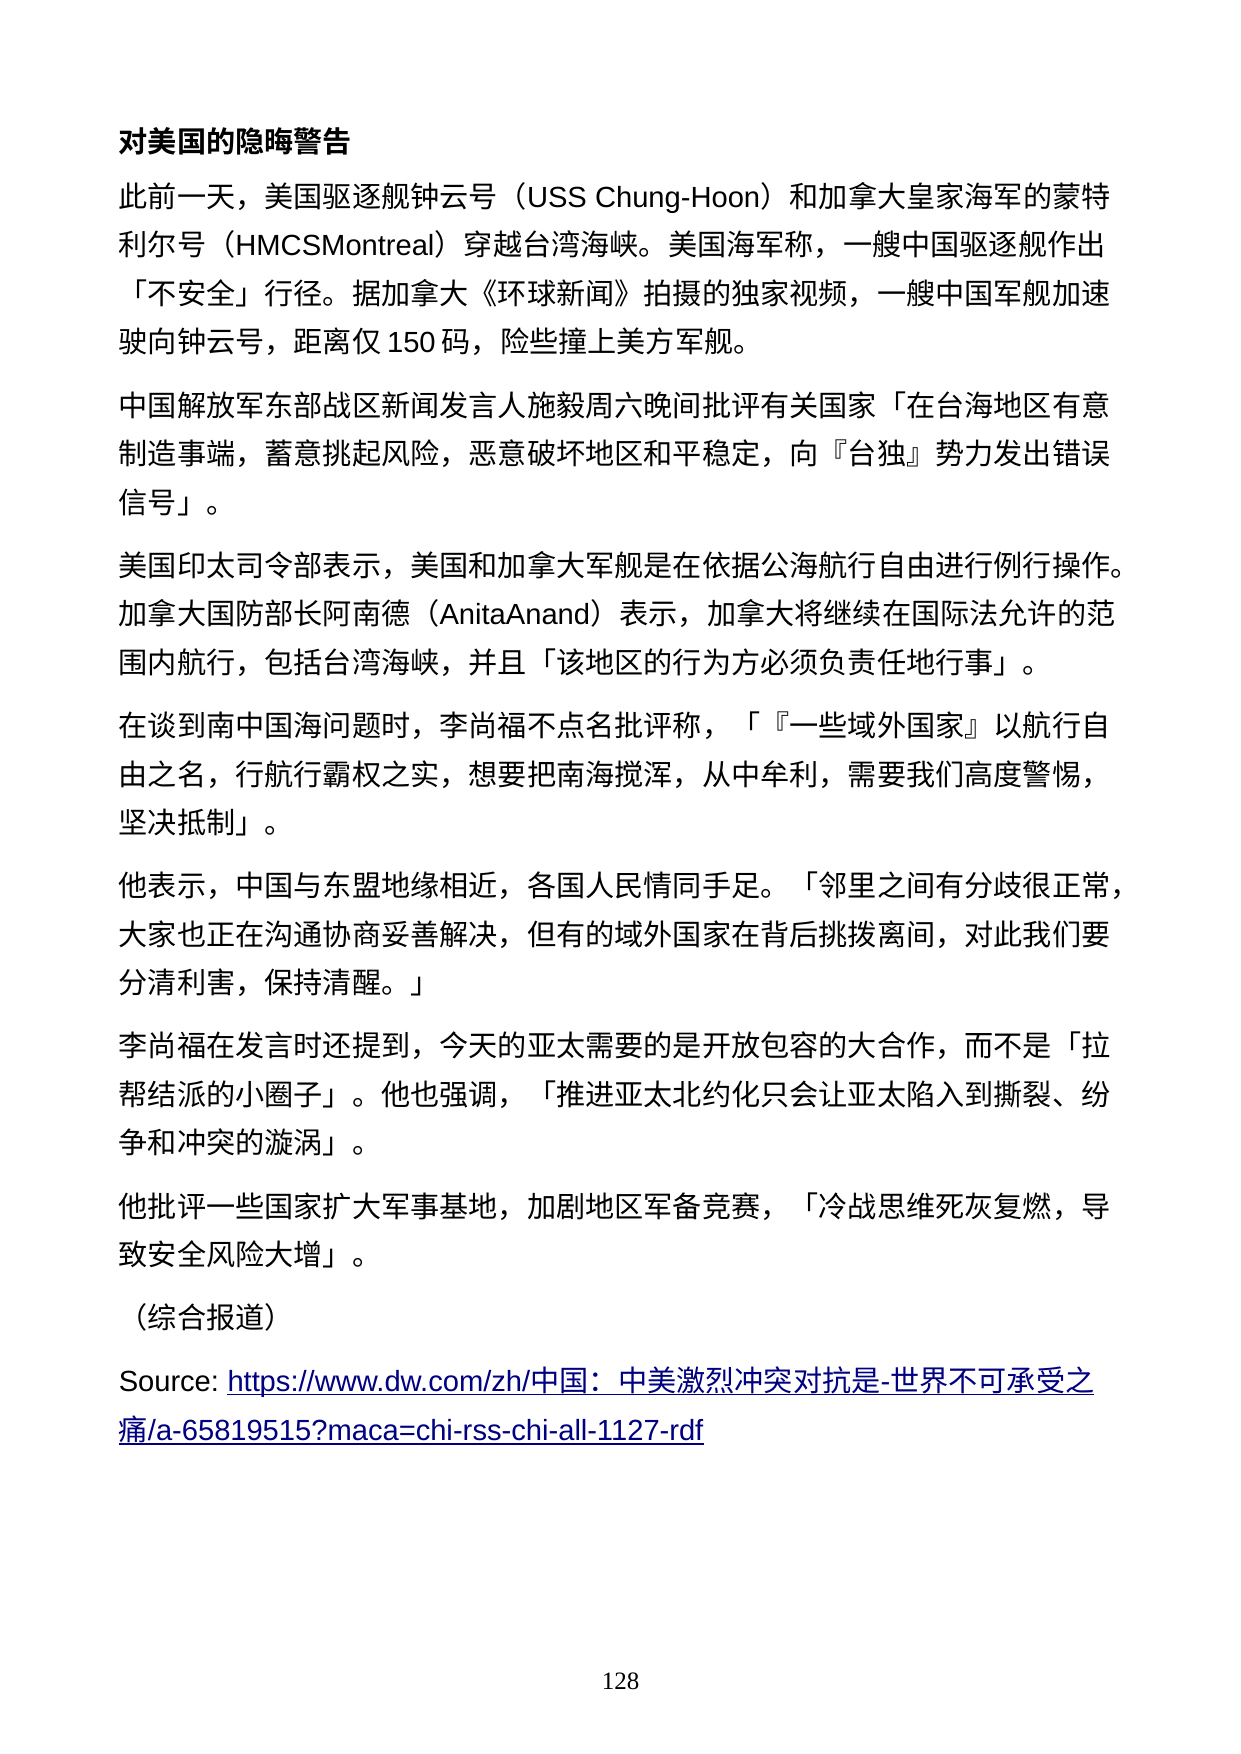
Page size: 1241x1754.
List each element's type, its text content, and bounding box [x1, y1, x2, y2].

subtitle 对美国的隐晦警告 [118, 118, 1122, 161]
text 此前一天，美国驱逐舰钟云号（USS Chung-Hoon）和加拿大皇家海军的蒙特利尔号（HMCSMontreal）穿越台湾海峡。美国海军称，一艘中国驱逐舰作出「不安全」行径。据加拿大《环球新闻》拍摄的独家视频，一艘中国军舰加速驶向钟云号，距离仅150码，险些撞上美方军舰。 [118, 173, 1122, 361]
text Source: https://www.dw.com/zh/中国：中美激烈冲突对抗是-世界不可承受之痛/a-65819515?maca=chi-rss-chi-all-1127-rdf [118, 1358, 1122, 1449]
text 他批评一些国家扩大军事基地，加剧地区军备竞赛，「冷战思维死灰复燃，导致安全风险大增」。 [118, 1183, 1122, 1274]
text （综合报道） [118, 1295, 1122, 1337]
text 李尚福在发言时还提到，今天的亚太需要的是开放包容的大合作，而不是「拉帮结派的小圈子」。他也强调，「推进亚太北约化只会让亚太陷入到撕裂、纷争和冲突的漩涡」。 [118, 1023, 1122, 1162]
text 美国印太司令部表示，美国和加拿大军舰是在依据公海航行自由进行例行操作。加拿大国防部长阿南德（AnitaAnand）表示，加拿大将继续在国际法允许的范围内航行，包括台湾海峡，并且「该地区的行为方必须负责任地行事」。 [118, 542, 1122, 682]
text 他表示，中国与东盟地缘相近，各国人民情同手足。「邻里之间有分歧很正常，大家也正在沟通协商妥善解决，但有的域外国家在背后挑拨离间，对此我们要分清利害，保持清醒。」 [118, 863, 1122, 1002]
text 中国解放军东部战区新闻发言人施毅周六晚间批评有关国家「在台海地区有意制造事端，蓄意挑起风险，恶意破坏地区和平稳定，向『台独』势力发出错误信号」。 [118, 382, 1122, 521]
text 在谈到南中国海问题时，李尚福不点名批评称，「『一些域外国家』以航行自由之名，行航行霸权之实，想要把南海搅浑，从中牟利，需要我们高度警惕，坚决抵制」。 [118, 702, 1122, 842]
